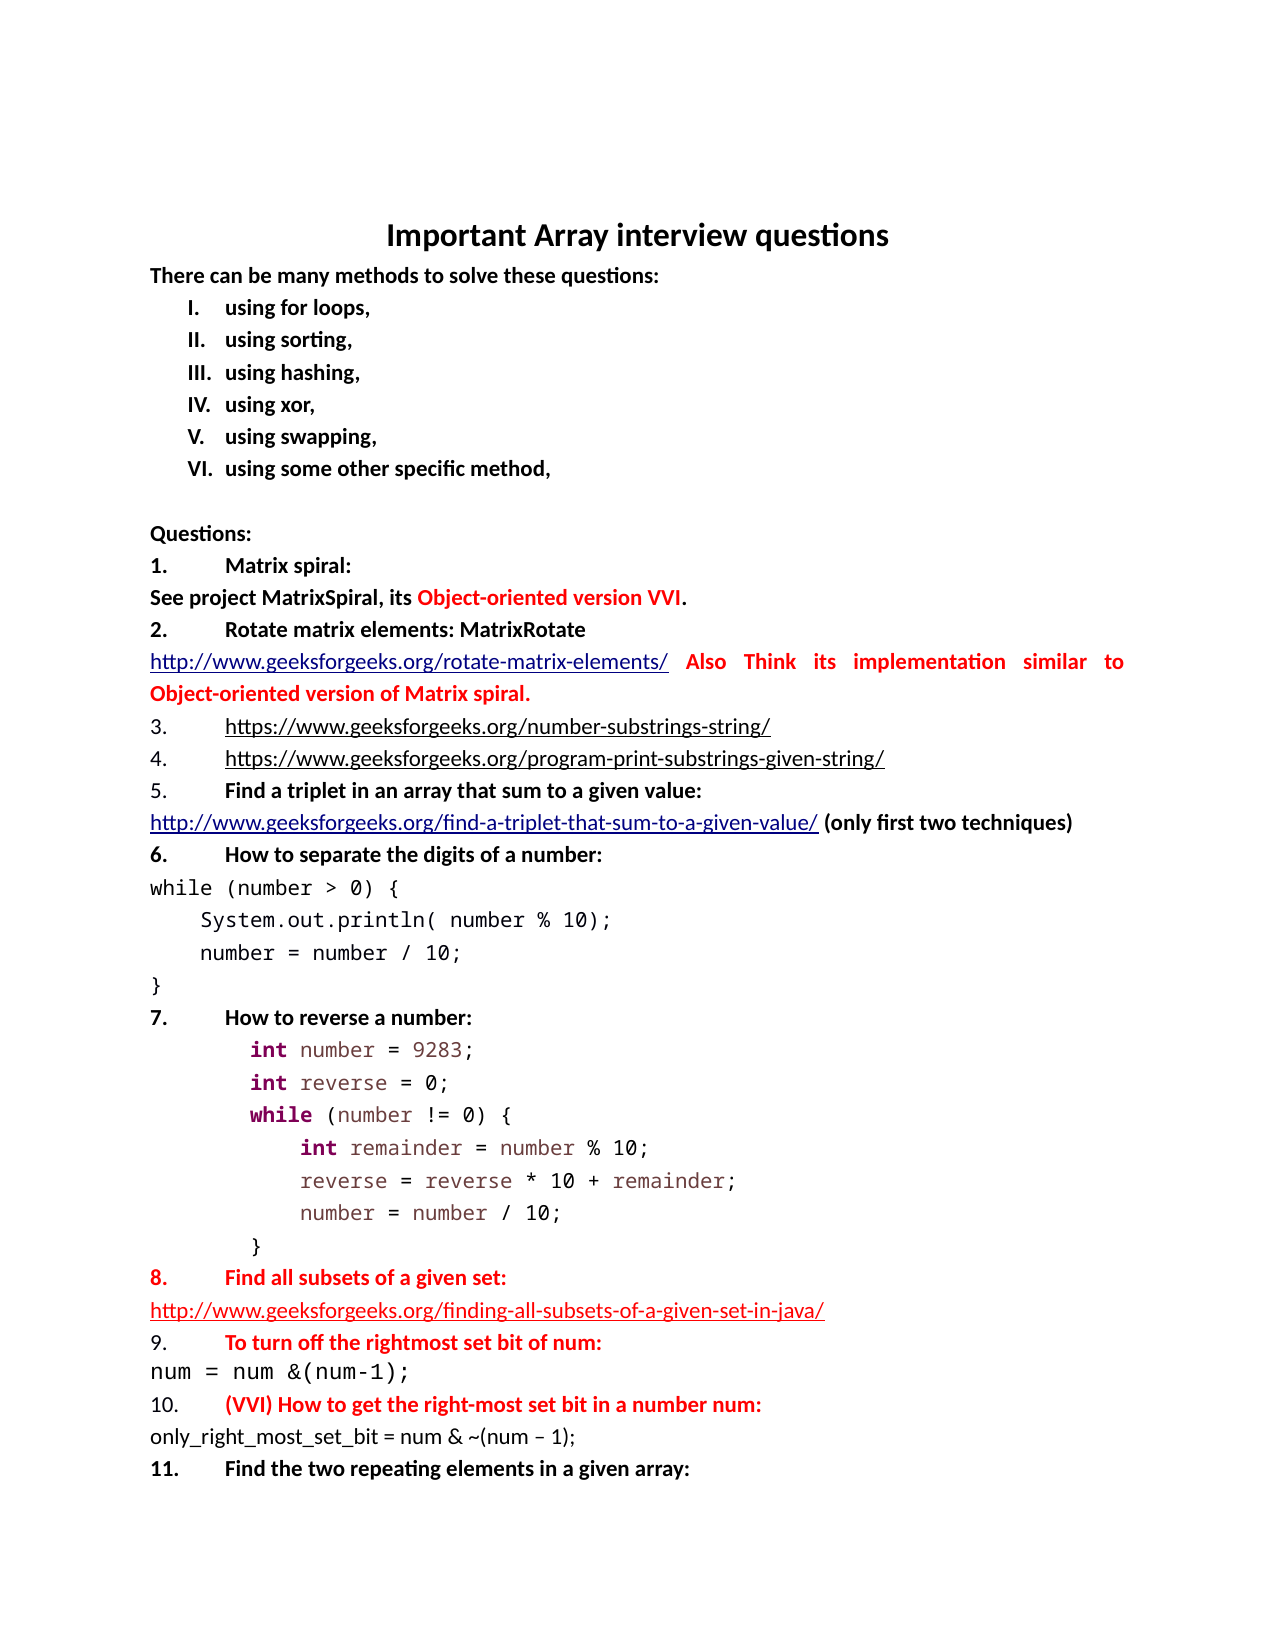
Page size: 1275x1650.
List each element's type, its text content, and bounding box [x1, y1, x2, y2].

list using for loops, [187, 293, 1125, 321]
list To turn off the rightmost set bit of num: [150, 1328, 1125, 1356]
list using xor, [187, 390, 1125, 418]
list using some other specific method, [187, 454, 1125, 482]
list Find all subsets of a given set: [150, 1263, 1125, 1292]
list Questions: [150, 519, 1125, 547]
list only_right_most_set_bit = num & ~(num – 1); [150, 1422, 1125, 1450]
list See project MatrixSpiral, its Object-oriented version VVI. [150, 583, 1125, 611]
list There can be many methods to solve these questions: [150, 261, 1125, 289]
list How to separate the digits of a number: [150, 841, 1125, 868]
list using sorting, [187, 326, 1125, 353]
list https://www.geeksforgeeks.org/program-print-substrings-given-string/ [150, 744, 1125, 772]
list number = number / 10; [150, 938, 1125, 966]
list How to reverse a number: [150, 1003, 1125, 1031]
list int remainder = number % 10; [150, 1133, 1125, 1162]
list number = number / 10; [150, 1198, 1125, 1227]
list System.out.println( number % 10); [150, 905, 1125, 934]
list Rotate matrix elements: MatrixRotate [150, 615, 1125, 643]
list int number = 9283; [150, 1035, 1125, 1064]
list http://www.geeksforgeeks.org/finding-all-subsets-of-a-given-set-in-java/ [150, 1296, 1125, 1324]
list Matrix spiral: [150, 551, 1125, 579]
list using swapping, [187, 422, 1125, 450]
list num = num &(num-1); [150, 1360, 1125, 1386]
list while (number > 0) { [150, 873, 1125, 901]
list Find the two repeating elements in a given array: [150, 1454, 1125, 1482]
list Important Array interview questions [150, 214, 1125, 255]
list int reverse = 0; [150, 1068, 1125, 1096]
list https://www.geeksforgeeks.org/number-substrings-string/ [150, 712, 1125, 740]
list (VVI) How to get the right-most set bit in a number num: [150, 1390, 1125, 1418]
list http://www.geeksforgeeks.org/find-a-triplet-that-sum-to-a-given-value/ (only first two techniques) [150, 808, 1125, 836]
list } [150, 971, 1125, 999]
list while (number != 0) { [150, 1101, 1125, 1129]
list reverse = reverse * 10 + remainder; [150, 1166, 1125, 1194]
list Find a triplet in an array that sum to a given value: [150, 776, 1125, 804]
list } [150, 1231, 1125, 1259]
list using hashing, [187, 358, 1125, 386]
list http://www.geeksforgeeks.org/rotate-matrix-elements/ Also Think its implementation similar to Object-oriented version of Matrix spiral. [150, 647, 1125, 708]
